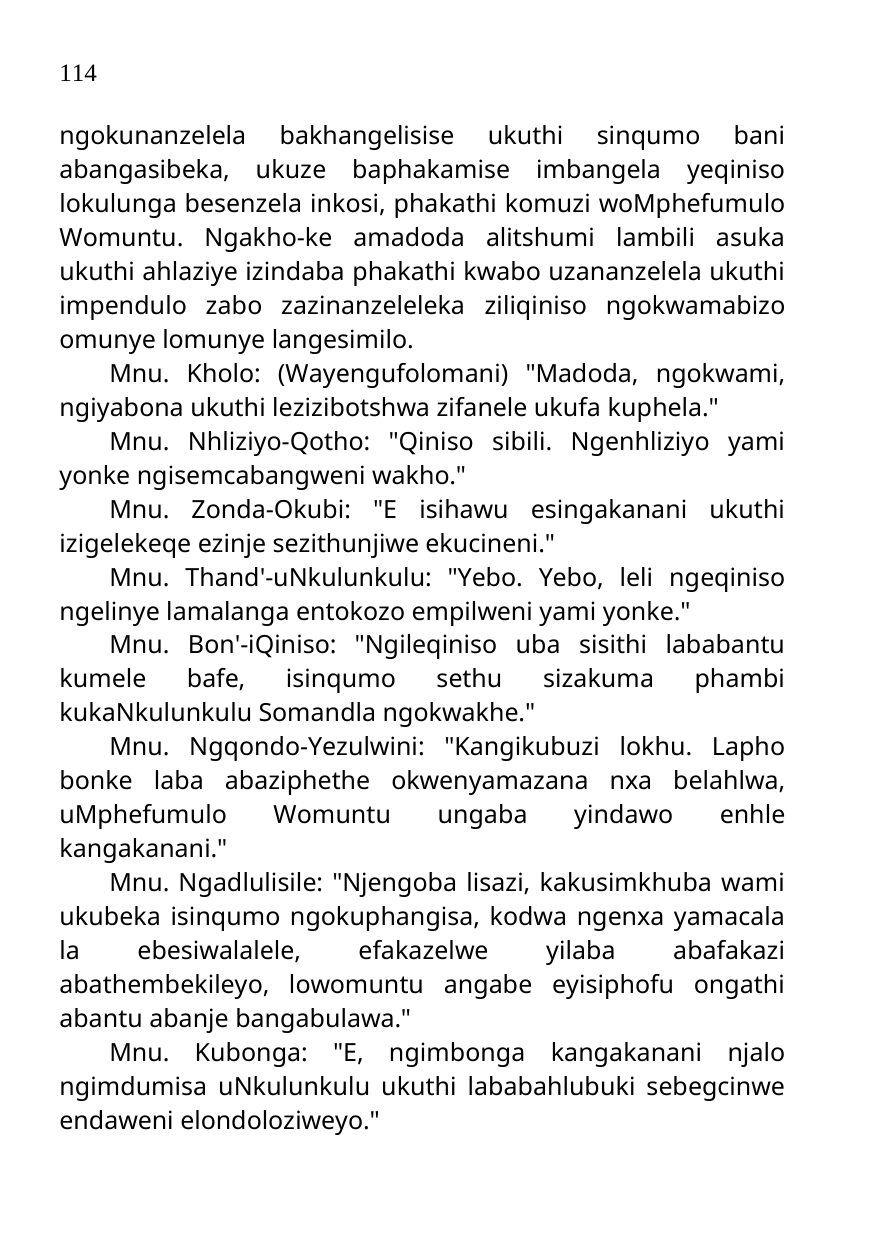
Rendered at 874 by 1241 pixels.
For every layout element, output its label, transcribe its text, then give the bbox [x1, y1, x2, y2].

text Mnu. Bon'-iQiniso: "Ngileqiniso uba sisithi lababantu kumele bafe, isinqumo sethu sizakuma phambi kukaNkulunkulu Somandla ngokwakhe." [59, 627, 785, 729]
text Mnu. Nhliziyo-Qotho: "Qiniso sibili. Ngenhliziyo yami yonke ngisemcabangweni wakho." [59, 424, 785, 492]
text Mnu. Thand'-uNkulunkulu: "Yebo. Yebo, leli ngeqiniso ngelinye lamalanga entokozo empilweni yami yonke." [59, 559, 785, 627]
text Mnu. Ngadlulisile: "Njengoba lisazi, kakusimkhuba wami ukubeka isinqumo ngokuphangisa, kodwa ngenxa yamacala la ebesiwalalele, efakazelwe yilaba abafakazi abathembekileyo, lowomuntu angabe eyisiphofu ongathi abantu abanje bangabulawa." [59, 865, 785, 1035]
text Mnu. Ngqondo-Yezulwini: "Kangikubuzi lokhu. Lapho bonke laba abaziphethe okwenyamazana nxa belahlwa, uMphefumulo Womuntu ungaba yindawo enhle kangakanani." [59, 729, 785, 865]
text Mnu. Kubonga: "E, ngimbonga kangakanani njalo ngimdumisa uNkulunkulu ukuthi lababahlubuki sebegcinwe endaweni elondoloziweyo." [59, 1035, 785, 1137]
text ngokunanzelela bakhangelisise ukuthi sinqumo bani abangasibeka, ukuze baphakamise imbangela yeqiniso lokulunga besenzela inkosi, phakathi komuzi woMphefumulo Womuntu. Ngakho-ke amadoda alitshumi lambili asuka ukuthi ahlaziye izindaba phakathi kwabo uzananzelela ukuthi impendulo zabo zazinanzeleleka ziliqiniso ngokwamabizo omunye lomunye langesimilo. [59, 118, 785, 356]
text Mnu. Kholo: (Wayengufolomani) "Madoda, ngokwami, ngiyabona ukuthi lezizibotshwa zifanele ukufa kuphela." [59, 356, 785, 424]
text Mnu. Zonda-Okubi: "E isihawu esingakanani ukuthi izigelekeqe ezinje sezithunjiwe ekucineni." [59, 492, 785, 559]
